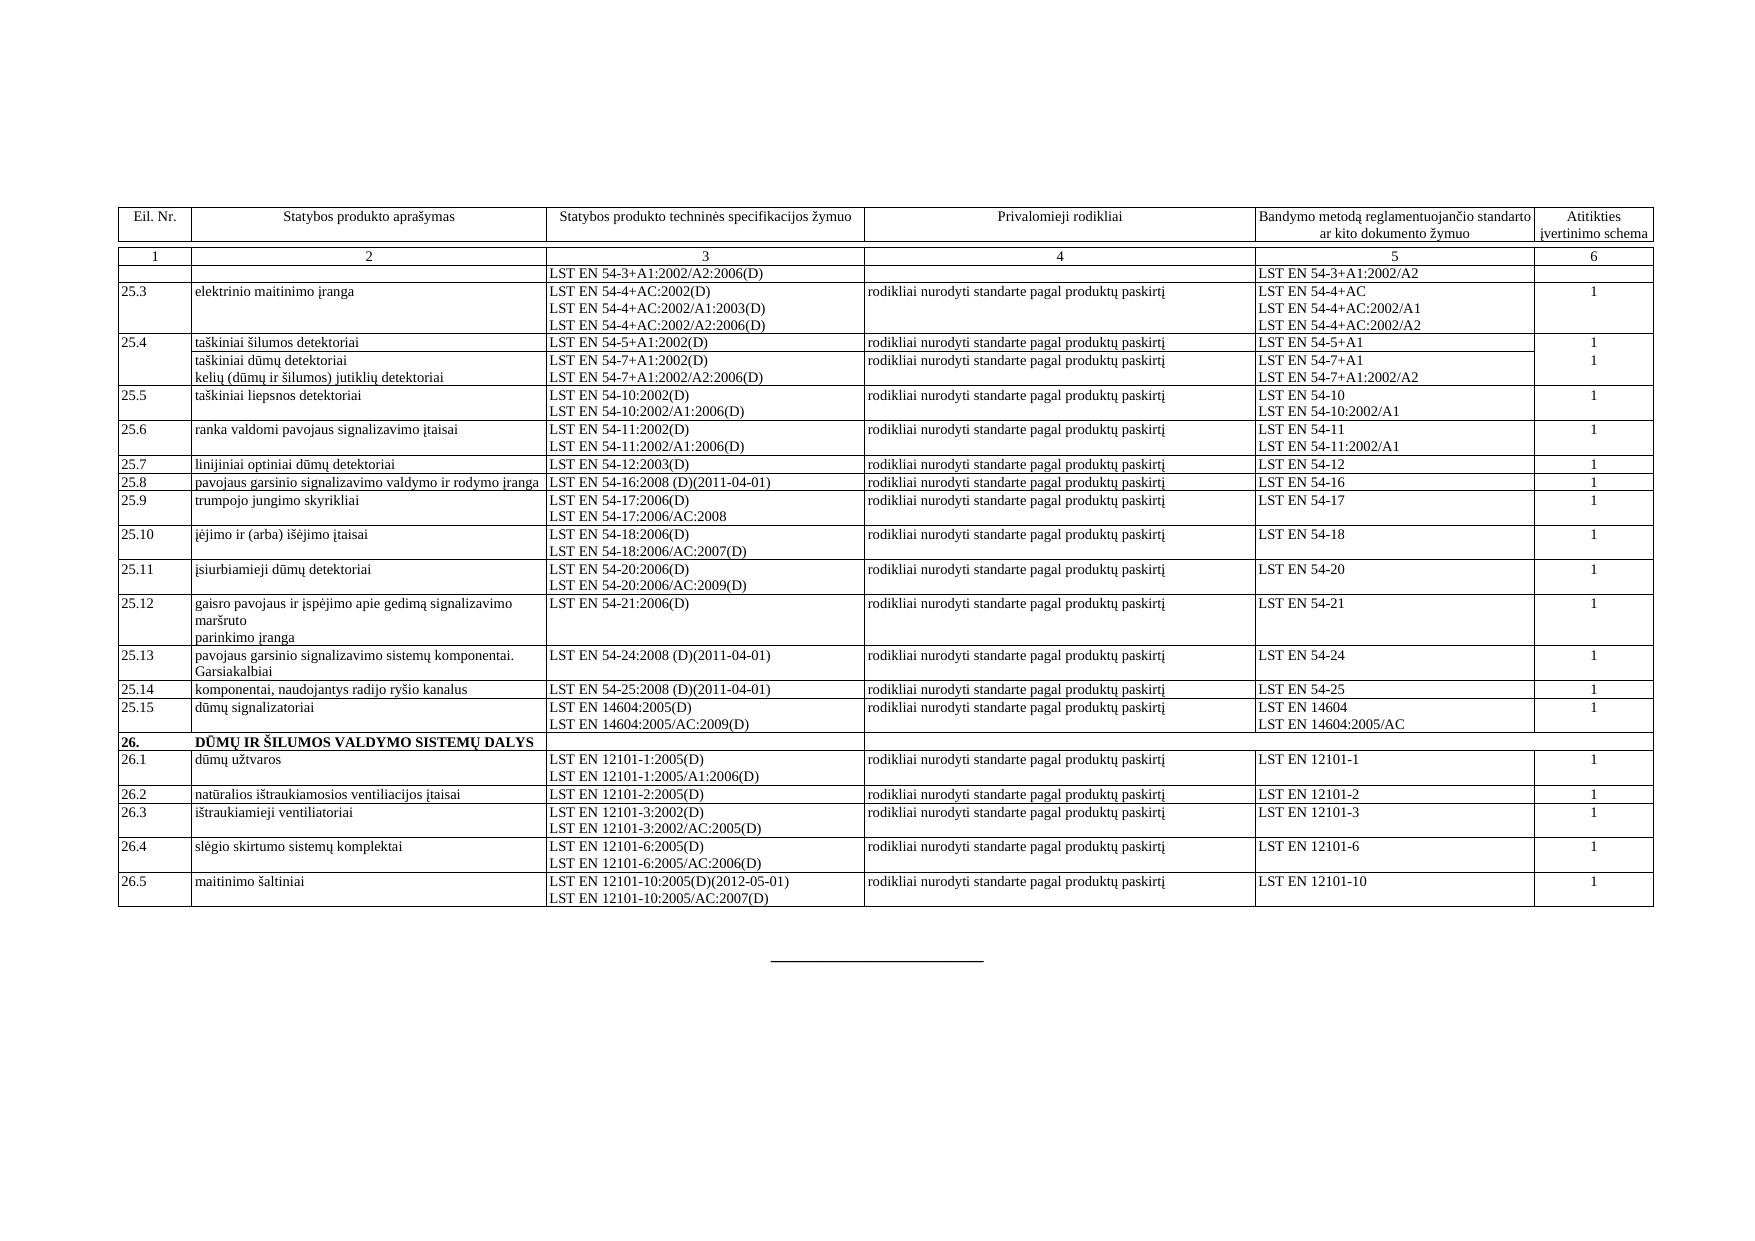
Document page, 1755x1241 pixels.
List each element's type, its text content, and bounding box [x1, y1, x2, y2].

text _________________ [118, 936, 1636, 965]
table_cell LST EN 54-12 [1256, 456, 1534, 472]
table_cell LST EN 54-4+AC [1256, 283, 1534, 299]
table_cell LST EN 14604 [1256, 699, 1534, 716]
table_cell [118, 242, 192, 247]
table_cell rodikliai nurodyti standarte pagal produktų paskirtį [865, 352, 1255, 369]
table_cell LST EN 54-18:2006(D) [547, 526, 864, 543]
table_cell ranka valdomi pavojaus signalizavimo įtaisai [192, 421, 546, 438]
table_cell LST EN 54-17 [1256, 491, 1534, 508]
table_cell LST EN 12101-3:2002(D) [547, 804, 864, 820]
table_cell [865, 369, 1255, 385]
table_cell kelių (dūmų ir šilumos) jutiklių detektoriai [192, 369, 546, 385]
table_cell LST EN 54-10:2002/A1 [1256, 403, 1534, 420]
table_cell LST EN 12101-6:2005(D) [547, 838, 864, 855]
table_cell LST EN 54-10 [1256, 386, 1534, 403]
table_cell LST EN 54-11:2002/A1 [1256, 438, 1534, 454]
table_cell [865, 242, 1255, 247]
table_cell [119, 820, 191, 837]
table_cell LST EN 54-20:2006/AC:2009(D) [547, 577, 864, 594]
table_cell 1 [1535, 421, 1653, 438]
table_cell [1535, 508, 1653, 525]
table_cell LST EN 54-20:2006(D) [547, 560, 864, 577]
table_cell parinkimo įranga [192, 629, 546, 645]
table_cell rodikliai nurodyti standarte pagal produktų paskirtį [865, 334, 1255, 351]
table_cell [192, 855, 546, 872]
table_cell 25.11 [119, 560, 191, 577]
table_cell LST EN 54-17:2006/AC:2008 [547, 508, 864, 525]
table_cell LST EN 54-21 [1256, 595, 1534, 628]
table_cell [1256, 577, 1534, 594]
table_cell LST EN 54-7+A1:2002(D) [547, 352, 864, 369]
table_cell [1256, 768, 1534, 785]
table_cell LST EN 54-24 [1256, 646, 1534, 680]
table_cell [119, 300, 191, 316]
table_cell [1256, 508, 1534, 525]
table_cell taškiniai dūmų detektoriai [192, 352, 546, 369]
table_cell LST EN 12101-1 [1256, 751, 1534, 768]
table_cell LST EN 54-3+A1:2002/A2 [1256, 266, 1534, 282]
table_cell trumpojo jungimo skyrikliai [192, 491, 546, 508]
table_cell 1 [1535, 526, 1653, 543]
table_cell LST EN 12101-6 [1256, 838, 1534, 855]
table_cell [119, 543, 191, 559]
table_cell rodikliai nurodyti standarte pagal produktų paskirtį [865, 838, 1255, 855]
table_cell 26.5 [119, 873, 191, 889]
table_cell LST EN 54-12:2003(D) [547, 456, 864, 472]
table_cell 26.4 [119, 838, 191, 855]
table_cell [119, 508, 191, 525]
table_cell 1 [1535, 595, 1653, 628]
table_cell 1 [1535, 804, 1653, 820]
table_cell [1535, 629, 1653, 645]
table_cell [865, 508, 1255, 525]
table_cell [1535, 300, 1653, 316]
table_cell LST EN 54-25 [1256, 681, 1534, 698]
table_cell 1 [1535, 699, 1653, 716]
table_cell 1 [1535, 838, 1653, 855]
table_cell [865, 266, 1255, 282]
table_cell LST EN 54-11:2002/A1:2006(D) [547, 438, 864, 454]
table_cell [119, 629, 191, 645]
table_cell rodikliai nurodyti standarte pagal produktų paskirtį [865, 526, 1255, 543]
table_cell LST EN 54-11:2002(D) [547, 421, 864, 438]
table_cell [1255, 242, 1534, 247]
table_cell [865, 820, 1255, 837]
table_cell 6 [1535, 248, 1653, 265]
table_cell 1 [1535, 646, 1653, 680]
table_cell 25.9 [119, 491, 191, 508]
table_cell LST EN 54-21:2006(D) [547, 595, 864, 628]
table_cell 1 [1535, 560, 1653, 577]
table_cell rodikliai nurodyti standarte pagal produktų paskirtį [865, 873, 1255, 889]
table_cell rodikliai nurodyti standarte pagal produktų paskirtį [865, 491, 1255, 508]
table_cell rodikliai nurodyti standarte pagal produktų paskirtį [865, 386, 1255, 403]
table_cell LST EN 54-3+A1:2002/A2:2006(D) [547, 266, 864, 282]
table_cell LST EN 54-7+A1 [1256, 352, 1534, 369]
table_cell [119, 351, 191, 369]
table_cell [865, 316, 1255, 333]
table_cell rodikliai nurodyti standarte pagal produktų paskirtį [865, 595, 1255, 628]
table_cell [119, 890, 191, 906]
table_cell rodikliai nurodyti standarte pagal produktų paskirtį [865, 751, 1255, 768]
table_cell rodikliai nurodyti standarte pagal produktų paskirtį [865, 474, 1255, 490]
table_cell 25.12 [119, 595, 191, 628]
table_cell 1 [1535, 751, 1653, 768]
table_cell 25.6 [119, 421, 191, 438]
table_cell [547, 733, 864, 750]
table_cell rodikliai nurodyti standarte pagal produktų paskirtį [865, 699, 1255, 716]
table_cell [1256, 890, 1534, 906]
table_cell LST EN 54-4+AC:2002(D) [547, 283, 864, 299]
table_cell [192, 316, 546, 333]
table_cell [119, 855, 191, 872]
table_cell [192, 577, 546, 594]
table_cell LST EN 12101-6:2005/AC:2006(D) [547, 855, 864, 872]
table_cell rodikliai nurodyti standarte pagal produktų paskirtį [865, 560, 1255, 577]
table_cell 25.3 [119, 283, 191, 299]
table_cell 1 [119, 248, 191, 265]
table_cell LST EN 54-4+AC:2002/A2:2006(D) [547, 316, 864, 333]
table_cell [1535, 716, 1653, 732]
table_cell LST EN 12101-10 [1256, 873, 1534, 889]
table_cell LST EN 54-7+A1:2002/A2 [1256, 369, 1534, 385]
table_cell rodikliai nurodyti standarte pagal produktų paskirtį [865, 786, 1255, 802]
table_cell [865, 890, 1255, 906]
table_cell LST EN 12101-2:2005(D) [547, 786, 864, 802]
table_cell rodikliai nurodyti standarte pagal produktų paskirtį [865, 421, 1255, 438]
table_cell 25.8 [119, 474, 191, 490]
table_cell rodikliai nurodyti standarte pagal produktų paskirtį [865, 646, 1255, 680]
table_cell LST EN 54-5+A1 [1256, 334, 1534, 351]
table_cell [119, 768, 191, 785]
table_cell [119, 577, 191, 594]
table_cell 2 [192, 248, 546, 265]
table_cell 3 [547, 248, 864, 265]
table_cell dūmų užtvaros [192, 751, 546, 768]
table_cell [1535, 266, 1653, 282]
table_cell LST EN 54-20 [1256, 560, 1534, 577]
table_cell rodikliai nurodyti standarte pagal produktų paskirtį [865, 456, 1255, 472]
table_cell 26. [119, 733, 192, 750]
table_cell [192, 403, 546, 420]
table_cell 25.10 [119, 526, 191, 543]
table_cell [865, 438, 1255, 454]
table_cell 5 [1256, 248, 1534, 265]
table_cell LST EN 12101-10:2005(D)(2012-05-01) [547, 873, 864, 889]
table_cell linijiniai optiniai dūmų detektoriai [192, 456, 546, 472]
table_cell [546, 242, 865, 247]
table_cell [1256, 543, 1534, 559]
table_cell 25.5 [119, 386, 191, 403]
table_header Statybos produkto aprašymas [192, 208, 546, 241]
table_cell [1535, 855, 1653, 872]
table_cell LST EN 54-18 [1256, 526, 1534, 543]
table_cell LST EN 54-18:2006/AC:2007(D) [547, 543, 864, 559]
table_cell [192, 716, 546, 732]
table_cell [1535, 768, 1653, 785]
table_cell 1 [1535, 283, 1653, 299]
table_cell 25.4 [119, 334, 191, 351]
table_cell LST EN 14604:2005(D) [547, 699, 864, 716]
table_cell 4 [865, 248, 1255, 265]
table_cell LST EN 12101-2 [1256, 786, 1534, 802]
table_cell [1535, 316, 1653, 333]
table_cell LST EN 54-16 [1256, 474, 1534, 490]
table_cell [1256, 855, 1534, 872]
table_cell [865, 629, 1255, 645]
table_cell [192, 890, 546, 906]
table_cell 1 [1535, 491, 1653, 508]
table_header Bandymo metodą reglamentuojančio standarto ar kito dokumento žymuo [1256, 208, 1534, 241]
table_cell dūmų signalizatoriai [192, 699, 546, 716]
table_cell [865, 733, 1255, 750]
table_cell [1256, 820, 1534, 837]
table_cell 1 [1535, 351, 1653, 369]
table_cell [119, 716, 191, 732]
table_cell 1 [1535, 334, 1653, 351]
table_cell [865, 577, 1255, 594]
table_cell LST EN 54-24:2008 (D)(2011-04-01) [547, 646, 864, 680]
table_cell įsiurbiamieji dūmų detektoriai [192, 560, 546, 577]
table_cell [192, 768, 546, 785]
table_cell LST EN 54-4+AC:2002/A2 [1256, 316, 1534, 333]
table_cell taškiniai šilumos detektoriai [192, 334, 546, 351]
table_cell [192, 820, 546, 837]
table_cell [192, 242, 546, 247]
table_cell [119, 266, 191, 282]
table_cell gaisro pavojaus ir įspėjimo apie gedimą signalizavimo maršruto [192, 595, 546, 628]
table_header Privalomieji rodikliai [865, 208, 1255, 241]
table_cell 25.13 [119, 646, 191, 680]
table_cell LST EN 12101-1:2005/A1:2006(D) [547, 768, 864, 785]
table_cell [1535, 438, 1653, 454]
table_cell [1535, 577, 1653, 594]
table_cell LST EN 12101-3 [1256, 804, 1534, 820]
table_cell [119, 438, 191, 454]
table_cell LST EN 54-25:2008 (D)(2011-04-01) [547, 681, 864, 698]
table_cell maitinimo šaltiniai [192, 873, 546, 889]
table_cell [192, 266, 546, 282]
table_cell [1535, 820, 1653, 837]
table_cell rodikliai nurodyti standarte pagal produktų paskirtį [865, 283, 1255, 299]
table_cell LST EN 54-10:2002/A1:2006(D) [547, 403, 864, 420]
table_cell 1 [1535, 786, 1653, 802]
table_cell 26.2 [119, 786, 191, 802]
table_cell LST EN 14604:2005/AC:2009(D) [547, 716, 864, 732]
table_cell 25.15 [119, 699, 191, 716]
table_cell slėgio skirtumo sistemų komplektai [192, 838, 546, 855]
table_cell taškiniai liepsnos detektoriai [192, 386, 546, 403]
table_cell [547, 629, 864, 645]
table_cell LST EN 54-4+AC:2002/A1:2003(D) [547, 300, 864, 316]
table_cell elektrinio maitinimo įranga [192, 283, 546, 299]
table_cell LST EN 54-11 [1256, 421, 1534, 438]
table_cell 1 [1535, 873, 1653, 889]
table_cell 1 [1535, 474, 1653, 490]
table_cell 25.14 [119, 681, 191, 698]
table_cell LST EN 54-4+AC:2002/A1 [1256, 300, 1534, 316]
table_cell 25.7 [119, 456, 191, 472]
table_cell [119, 369, 191, 385]
table_cell LST EN 54-5+A1:2002(D) [547, 334, 864, 351]
table_cell [1535, 543, 1653, 559]
table_cell 26.3 [119, 804, 191, 820]
table_cell [1534, 733, 1653, 750]
table_header Eil. Nr. [119, 208, 191, 241]
table_cell [119, 316, 191, 333]
table_cell pavojaus garsinio signalizavimo sistemų komponentai. Garsiakalbiai [192, 646, 546, 680]
table_cell [192, 438, 546, 454]
table_cell LST EN 12101-10:2005/AC:2007(D) [547, 890, 864, 906]
table_cell [865, 855, 1255, 872]
table_cell [119, 403, 191, 420]
table_cell [865, 300, 1255, 316]
table_cell [1535, 890, 1653, 906]
table_cell [192, 508, 546, 525]
table_cell [1255, 733, 1534, 750]
table_cell [1256, 629, 1534, 645]
table_cell ištraukiamieji ventiliatoriai [192, 804, 546, 820]
table_cell pavojaus garsinio signalizavimo valdymo ir rodymo įranga [192, 474, 546, 490]
table_cell LST EN 12101-3:2002/AC:2005(D) [547, 820, 864, 837]
table_cell 26.1 [119, 751, 191, 768]
table_cell rodikliai nurodyti standarte pagal produktų paskirtį [865, 681, 1255, 698]
table_cell LST EN 54-10:2002(D) [547, 386, 864, 403]
table_cell [865, 716, 1255, 732]
table_cell LST EN 54-16:2008 (D)(2011-04-01) [547, 474, 864, 490]
table_cell [865, 768, 1255, 785]
table_cell komponentai, naudojantys radijo ryšio kanalus [192, 681, 546, 698]
table_cell 1 [1535, 681, 1653, 698]
table_cell LST EN 14604:2005/AC [1256, 716, 1534, 732]
table_cell [192, 300, 546, 316]
table_cell LST EN 54-17:2006(D) [547, 491, 864, 508]
table_header Atitikties įvertinimo schema [1535, 208, 1653, 241]
table_cell [1535, 369, 1653, 385]
table_cell [1534, 242, 1653, 247]
table_cell įėjimo ir (arba) išėjimo įtaisai [192, 526, 546, 543]
table_cell natūralios ištraukiamosios ventiliacijos įtaisai [192, 786, 546, 802]
table_cell rodikliai nurodyti standarte pagal produktų paskirtį [865, 804, 1255, 820]
table_cell LST EN 12101-1:2005(D) [547, 751, 864, 768]
table_cell 1 [1535, 456, 1653, 472]
table_cell LST EN 54-7+A1:2002/A2:2006(D) [547, 369, 864, 385]
table_cell [865, 543, 1255, 559]
table_cell DŪMŲ IR ŠILUMOS VALDYMO SISTEMŲ DALYS [192, 733, 546, 750]
table_cell [1535, 403, 1653, 420]
table_header Statybos produkto techninės specifikacijos žymuo [547, 208, 864, 241]
table_cell [192, 543, 546, 559]
table_cell 1 [1535, 386, 1653, 403]
table_cell [865, 403, 1255, 420]
